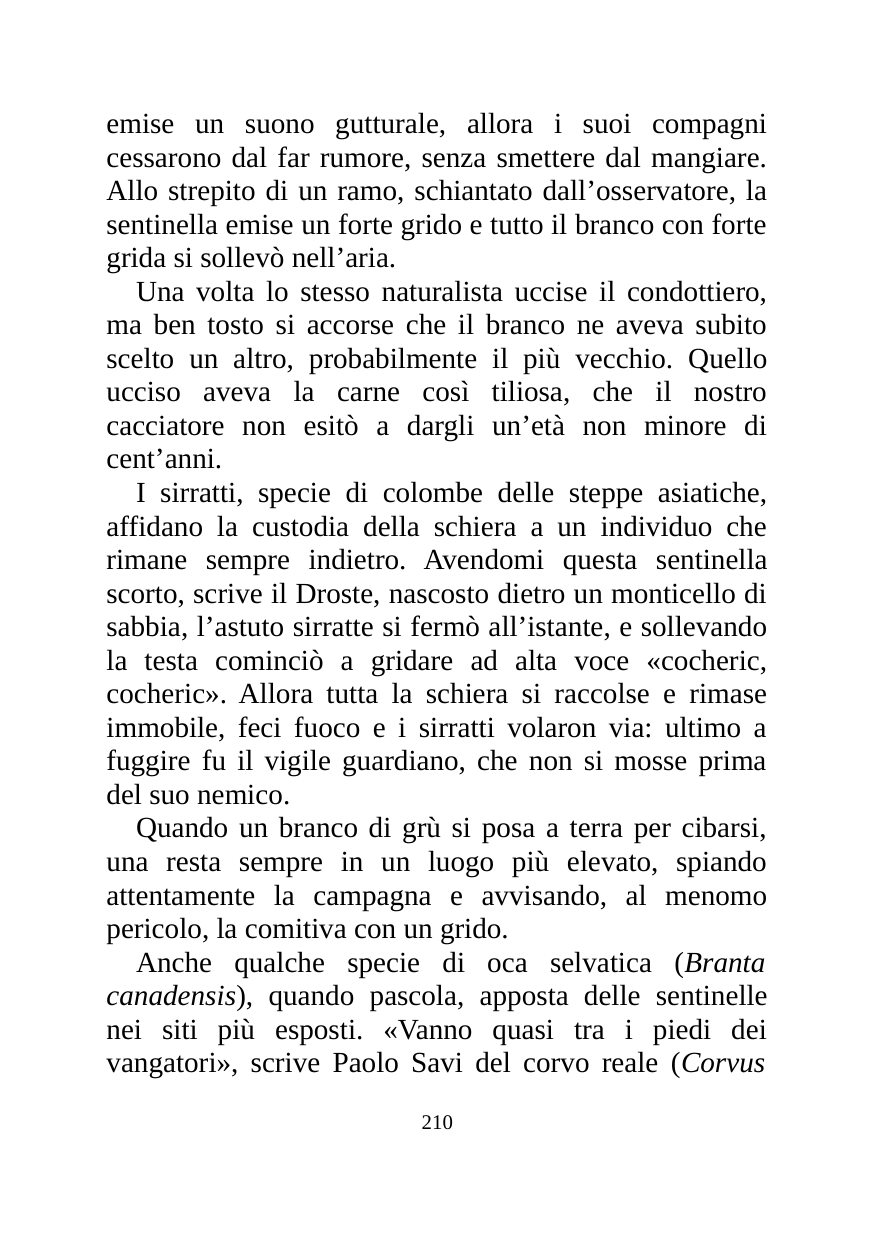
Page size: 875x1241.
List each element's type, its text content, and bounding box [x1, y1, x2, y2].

text emise un suono gutturale, allora i suoi compagni cessarono dal far rumore, senza smettere dal mangiare. Allo strepito di un ramo, schiantato dall’osservatore, la sentinella emise un forte grido e tutto il branco con forte grida si sollevò nell’aria. [106, 106, 768, 274]
text Una volta lo stesso naturalista uccise il condottiero, ma ben tosto si accorse che il branco ne aveva subito scelto un altro, probabilmente il più vecchio. Quello ucciso aveva la carne così tiliosa, che il nostro cacciatore non esitò a dargli un’età non minore di cent’anni. [106, 274, 768, 475]
text I sirratti, specie di colombe delle steppe asiatiche, affidano la custodia della schiera a un individuo che rimane sempre indietro. Avendomi questa sentinella scorto, scrive il Droste, nascosto dietro un monticello di sabbia, l’astuto sirratte si fermò all’istante, e sollevando la testa cominciò a gridare ad alta voce «cocheric, cocheric». Allora tutta la schiera si raccolse e rimase immobile, feci fuoco e i sirratti volaron via: ultimo a fuggire fu il vigile guardiano, che non si mosse prima del suo nemico. [106, 475, 768, 811]
text Quando un branco di grù si posa a terra per cibarsi, una resta sempre in un luogo più elevato, spiando attentamente la campagna e avvisando, al menomo pericolo, la comitiva con un grido. [106, 811, 768, 945]
text Anche qualche specie di oca selvatica (Branta canadensis), quando pascola, apposta delle sentinelle nei siti più esposti. «Vanno quasi tra i piedi dei vangatori», scrive Paolo Savi del corvo reale (Corvus [106, 945, 768, 1079]
